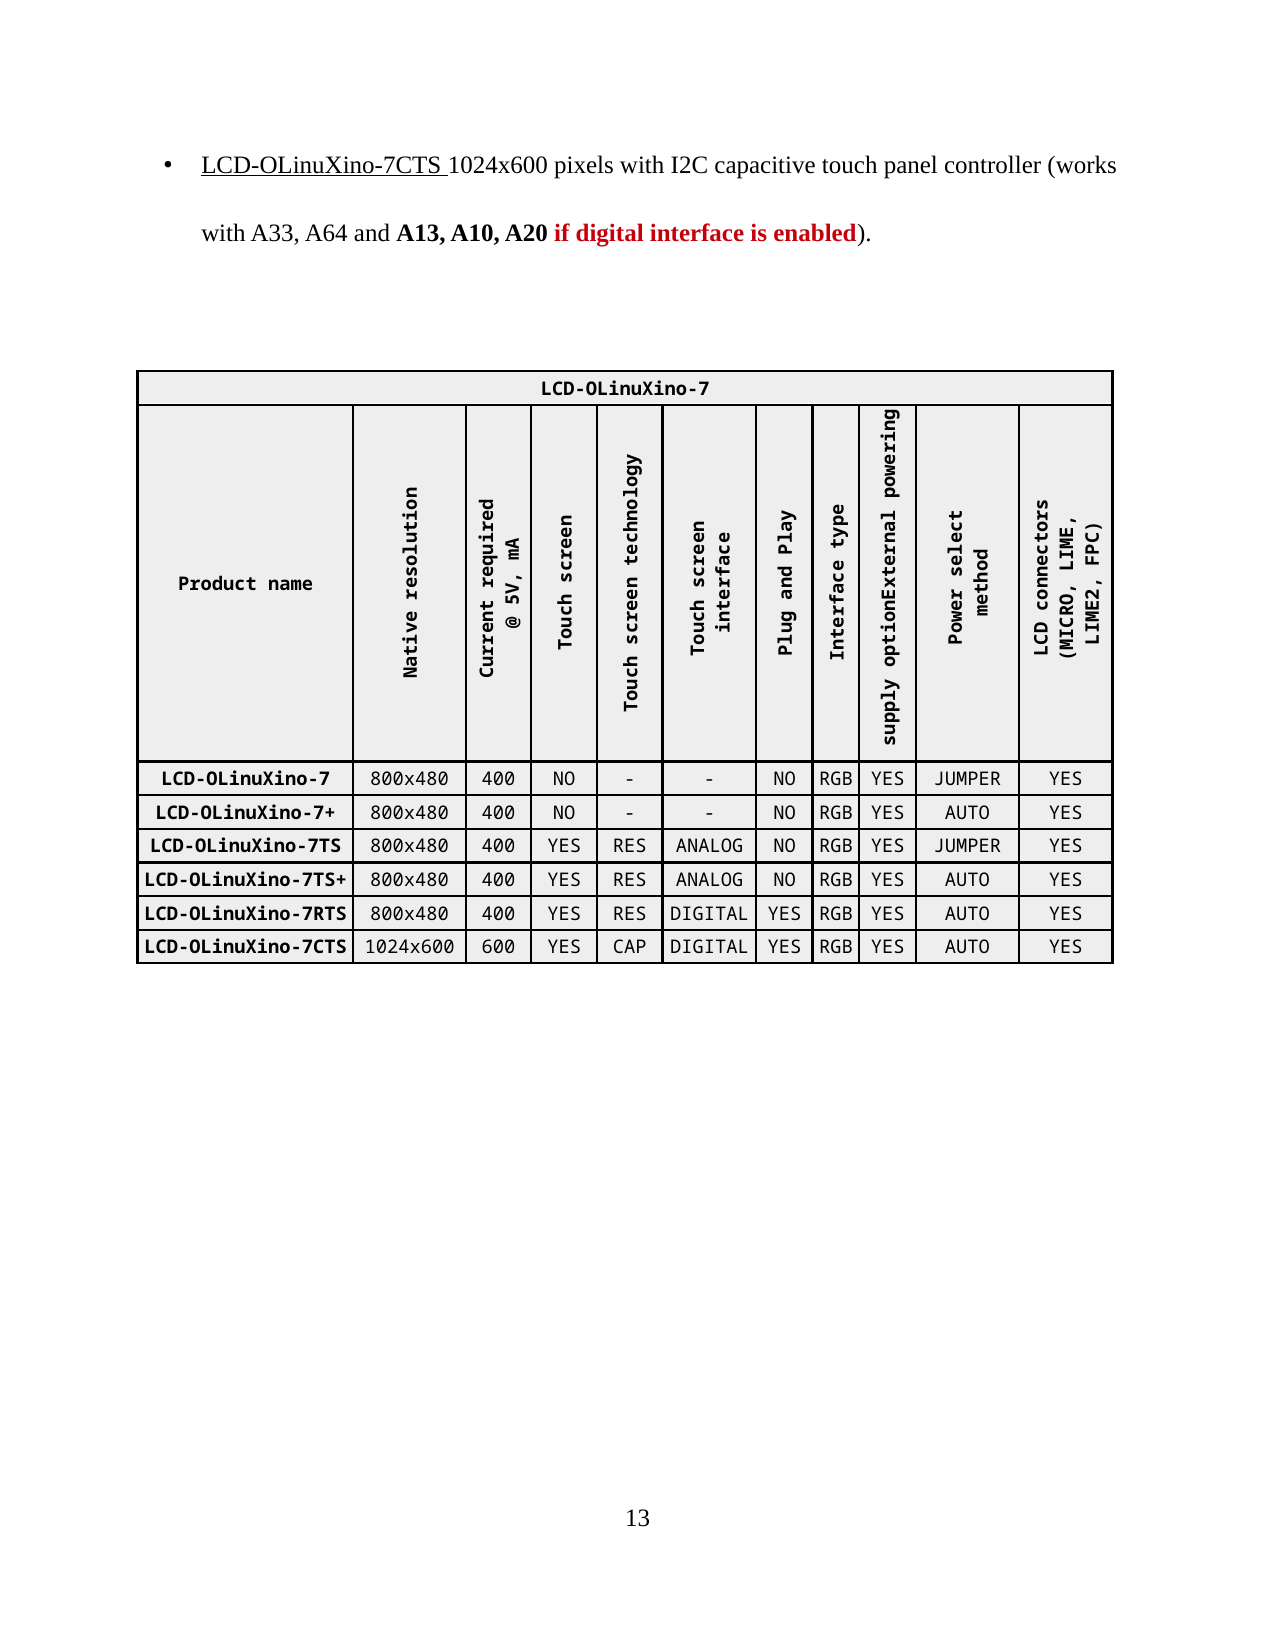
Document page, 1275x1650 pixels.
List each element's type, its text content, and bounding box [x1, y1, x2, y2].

table_cell YES [1020, 763, 1111, 794]
table_cell YES [860, 763, 915, 794]
table_cell NO [757, 830, 811, 861]
table_cell LCD connectors (MICRO, LIME, LIME2, FPC) [1020, 406, 1111, 760]
table_cell AUTO [917, 864, 1018, 895]
table_cell Product name [139, 406, 352, 760]
table_cell RGB [814, 864, 858, 895]
table_cell YES [860, 864, 915, 895]
table_cell YES [532, 864, 596, 895]
table_cell RGB [814, 830, 858, 861]
table_cell AUTO [917, 897, 1018, 929]
table_cell YES [1020, 897, 1111, 929]
table_cell 800x480 [354, 763, 465, 794]
table_cell LCD-OLinuXino-7CTS [139, 931, 352, 962]
table_cell Touch screen technology [598, 406, 661, 760]
table_cell 800x480 [354, 830, 465, 861]
table_cell RGB [814, 897, 858, 929]
table_cell 600 [467, 931, 530, 962]
table_cell 800x480 [354, 897, 465, 929]
table_cell YES [1020, 931, 1111, 962]
table_cell DIGITAL [664, 931, 755, 962]
table_cell YES [1020, 796, 1111, 828]
table_cell YES [1020, 864, 1111, 895]
table_cell YES [532, 931, 596, 962]
table_cell YES [860, 830, 915, 861]
table_cell NO [532, 796, 596, 828]
table_cell NO [757, 864, 811, 895]
table_cell 1024x600 [354, 931, 465, 962]
table_cell 400 [467, 763, 530, 794]
table_cell YES [532, 830, 596, 861]
table_cell - [598, 796, 661, 828]
table_cell 400 [467, 796, 530, 828]
table_cell LCD-OLinuXino-7RTS [139, 897, 352, 929]
table_cell 400 [467, 864, 530, 895]
table_cell LCD-OLinuXino-7 [139, 763, 352, 794]
table_cell DIGITAL [664, 897, 755, 929]
table_cell Interface type [814, 406, 858, 760]
list LCD-OLinuXino-7CTS 1024x600 pixels with I2C capacitive touch panel controller (works with A33, A64 and A13, A10, A20 if digital interface is enabled). [163, 118, 1157, 256]
table_cell 800x480 [354, 796, 465, 828]
table_cell CAP [598, 931, 661, 962]
table_cell Touch screen interface [664, 406, 755, 760]
table_cell Plug and Play [757, 406, 811, 760]
table_cell 400 [467, 830, 530, 861]
table_cell RGB [814, 763, 858, 794]
table_cell 400 [467, 897, 530, 929]
table_cell YES [532, 897, 596, 929]
table_cell YES [860, 796, 915, 828]
table_cell RGB [814, 931, 858, 962]
table_cell JUMPER [917, 830, 1018, 861]
table_cell YES [757, 897, 811, 929]
table_cell Native resolution [354, 406, 465, 760]
table_cell AUTO [917, 931, 1018, 962]
table_cell LCD-OLinuXino-7+ [139, 796, 352, 828]
table_cell Current required @ 5V, mA [467, 406, 530, 760]
table_cell YES [860, 931, 915, 962]
table_cell - [664, 763, 755, 794]
table_cell JUMPER [917, 763, 1018, 794]
table_cell RGB [814, 796, 858, 828]
table_cell AUTO [917, 796, 1018, 828]
table_cell RES [598, 897, 661, 929]
table_cell - [598, 763, 661, 794]
table_cell ANALOG [664, 830, 755, 861]
table_header LCD-OLinuXino-7 [139, 372, 1111, 403]
table_cell YES [860, 897, 915, 929]
table_cell LCD-OLinuXino-7TS [139, 830, 352, 861]
table_cell NO [757, 763, 811, 794]
table_cell External powering supply option [860, 406, 915, 760]
table_cell NO [532, 763, 596, 794]
table_cell Power select method [917, 406, 1018, 760]
table_cell Touch screen [532, 406, 596, 760]
table_cell YES [757, 931, 811, 962]
table_cell LCD-OLinuXino-7TS+ [139, 864, 352, 895]
table_cell ANALOG [664, 864, 755, 895]
table_cell - [664, 796, 755, 828]
table_cell NO [757, 796, 811, 828]
table_cell RES [598, 830, 661, 861]
table_cell RES [598, 864, 661, 895]
table_cell YES [1020, 830, 1111, 861]
table_cell 800x480 [354, 864, 465, 895]
